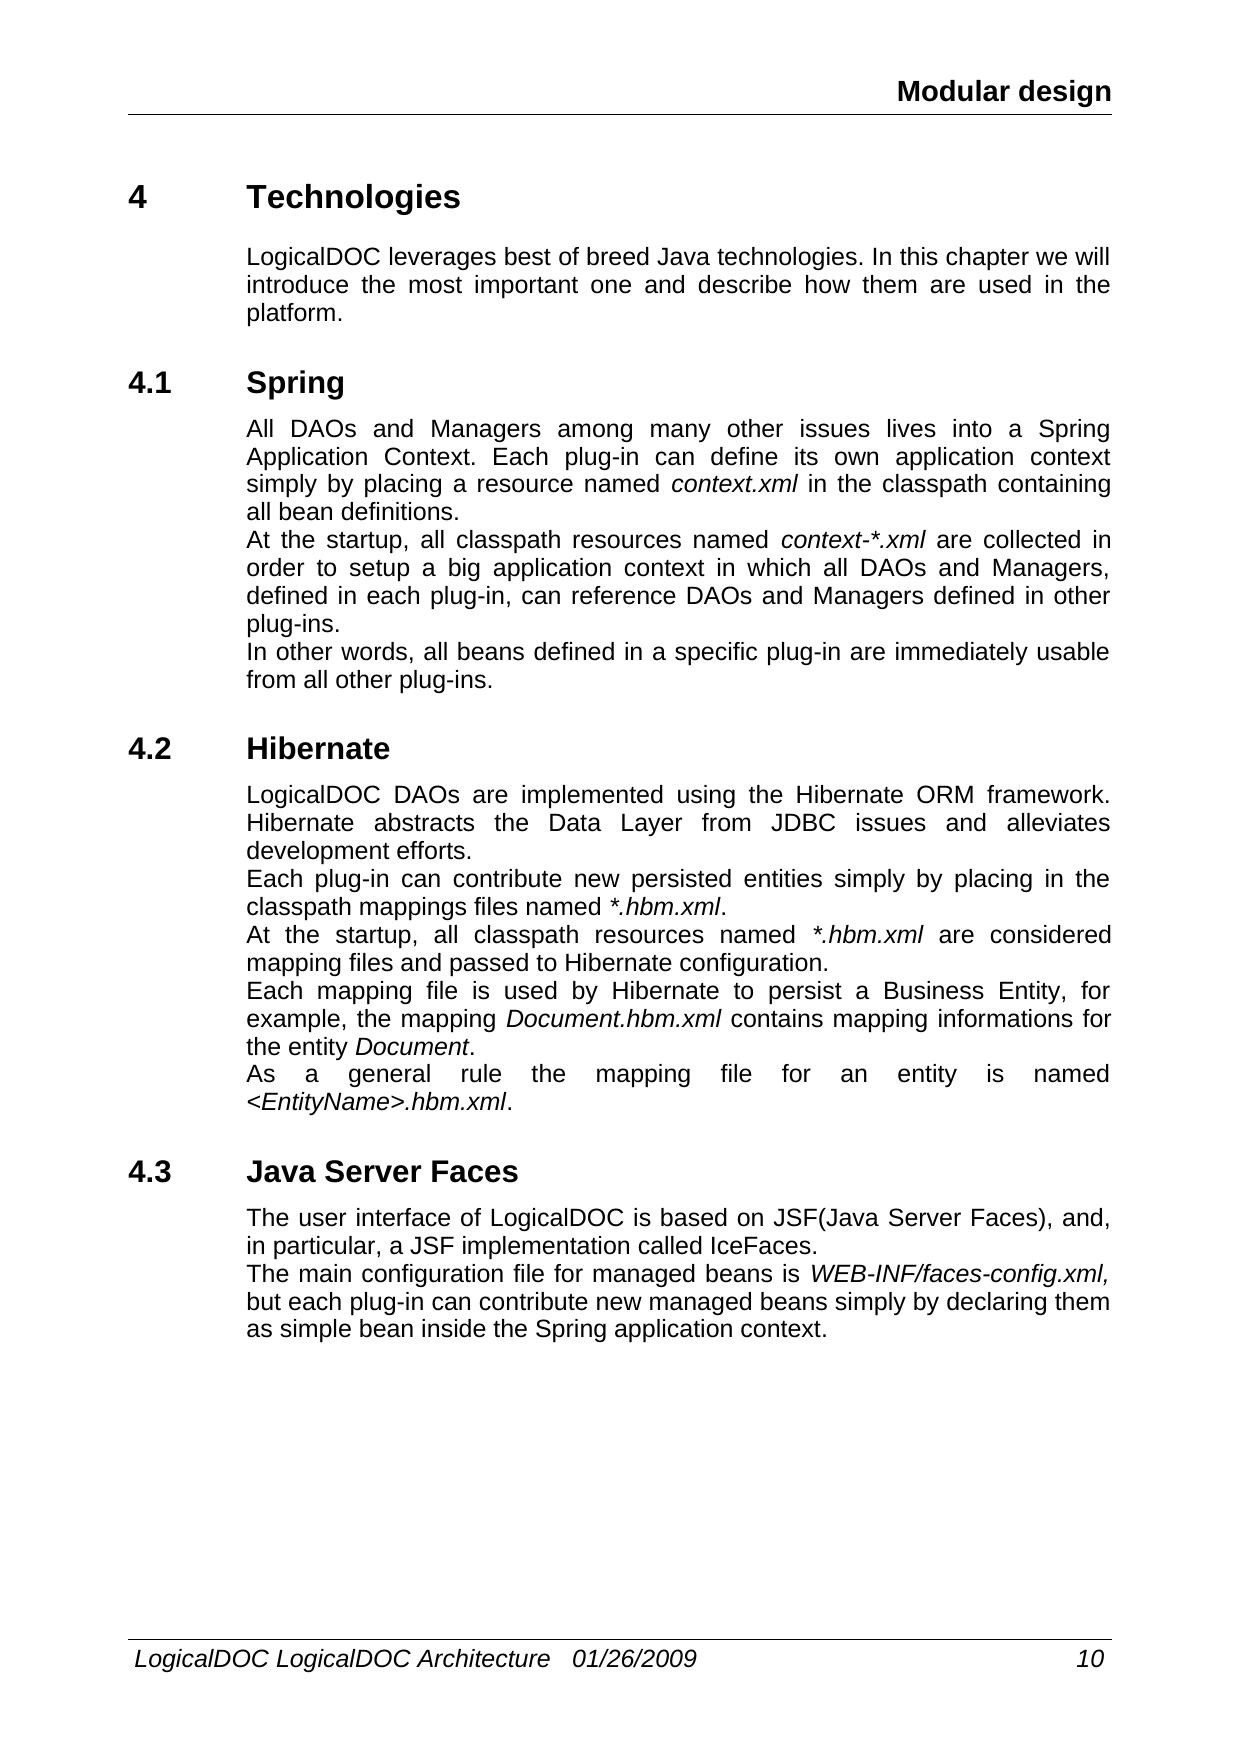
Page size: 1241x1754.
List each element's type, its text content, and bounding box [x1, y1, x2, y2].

subtitle Spring [128, 365, 1112, 399]
subtitle Hibernate [128, 731, 1112, 766]
text The user interface of LogicalDOC is based on JSF(Java Server Faces), and, in particular, a JSF implementation called IceFaces. [246, 1203, 1112, 1259]
text LogicalDOC DAOs are implemented using the Hibernate ORM framework. Hibernate abstracts the Data Layer from JDBC issues and alleviates development efforts. [246, 781, 1112, 865]
text Each plug-in can contribute new persisted entities simply by placing in the classpath mappings files named *.hbm.xml. [246, 865, 1112, 921]
text As a general rule the mapping file for an entity is named <EntityName>.hbm.xml. [246, 1060, 1112, 1116]
text The main configuration file for managed beans is WEB-INF/faces-config.xml, but each plug-in can contribute new managed beans simply by declaring them as simple bean inside the Spring application context. [246, 1259, 1112, 1343]
text In other words, all beans defined in a specific plug-in are immediately usable from all other plug-ins. [246, 638, 1112, 693]
subtitle Java Server Faces [128, 1154, 1112, 1189]
text Each mapping file is used by Hibernate to persist a Business Entity, for example, the mapping Document.hbm.xml contains mapping informations for the entity Document. [246, 976, 1112, 1060]
text All DAOs and Managers among many other issues lives into a Spring Application Context. Each plug-in can define its own application context simply by placing a resource named context.xml in the classpath containing all bean definitions. [246, 414, 1112, 526]
text LogicalDOC leverages best of breed Java technologies. In this chapter we will introduce the most important one and describe how them are used in the platform. [246, 243, 1112, 327]
subtitle Technologies [128, 178, 1112, 215]
text At the startup, all classpath resources named context-*.xml are collected in order to setup a big application context in which all DAOs and Managers, defined in each plug-in, can reference DAOs and Managers defined in other plug-ins. [246, 526, 1112, 638]
text At the startup, all classpath resources named *.hbm.xml are considered mapping files and passed to Hibernate configuration. [246, 921, 1112, 976]
